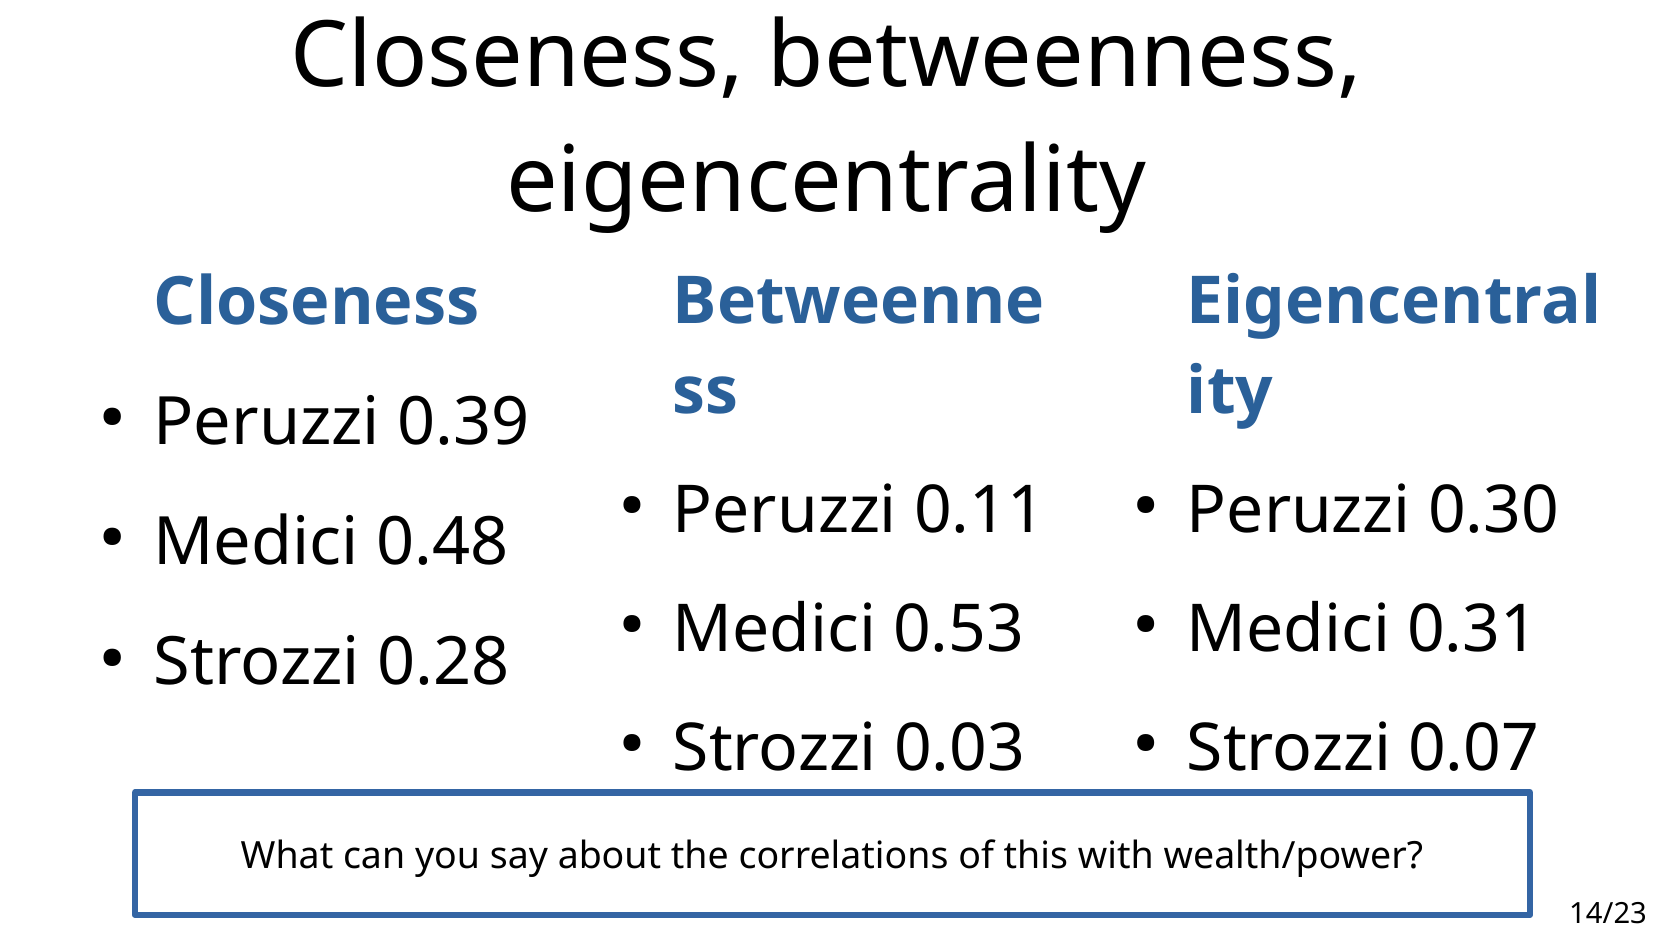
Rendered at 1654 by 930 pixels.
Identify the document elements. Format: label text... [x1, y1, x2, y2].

list Closeness Peruzzi 0.39 Medici 0.48 Strozzi 0.28 [82, 252, 556, 793]
text_box What can you say about the correlations of this with wealth/power? [135, 792, 1531, 916]
list Betweenness Peruzzi 0.11 Medici 0.53 Strozzi 0.03 [602, 252, 1060, 792]
title Closeness, betweenness, eigencentrality [82, 1, 1571, 225]
list Eigencentrality Peruzzi 0.30 Medici 0.31 Strozzi 0.07 [1116, 253, 1606, 793]
